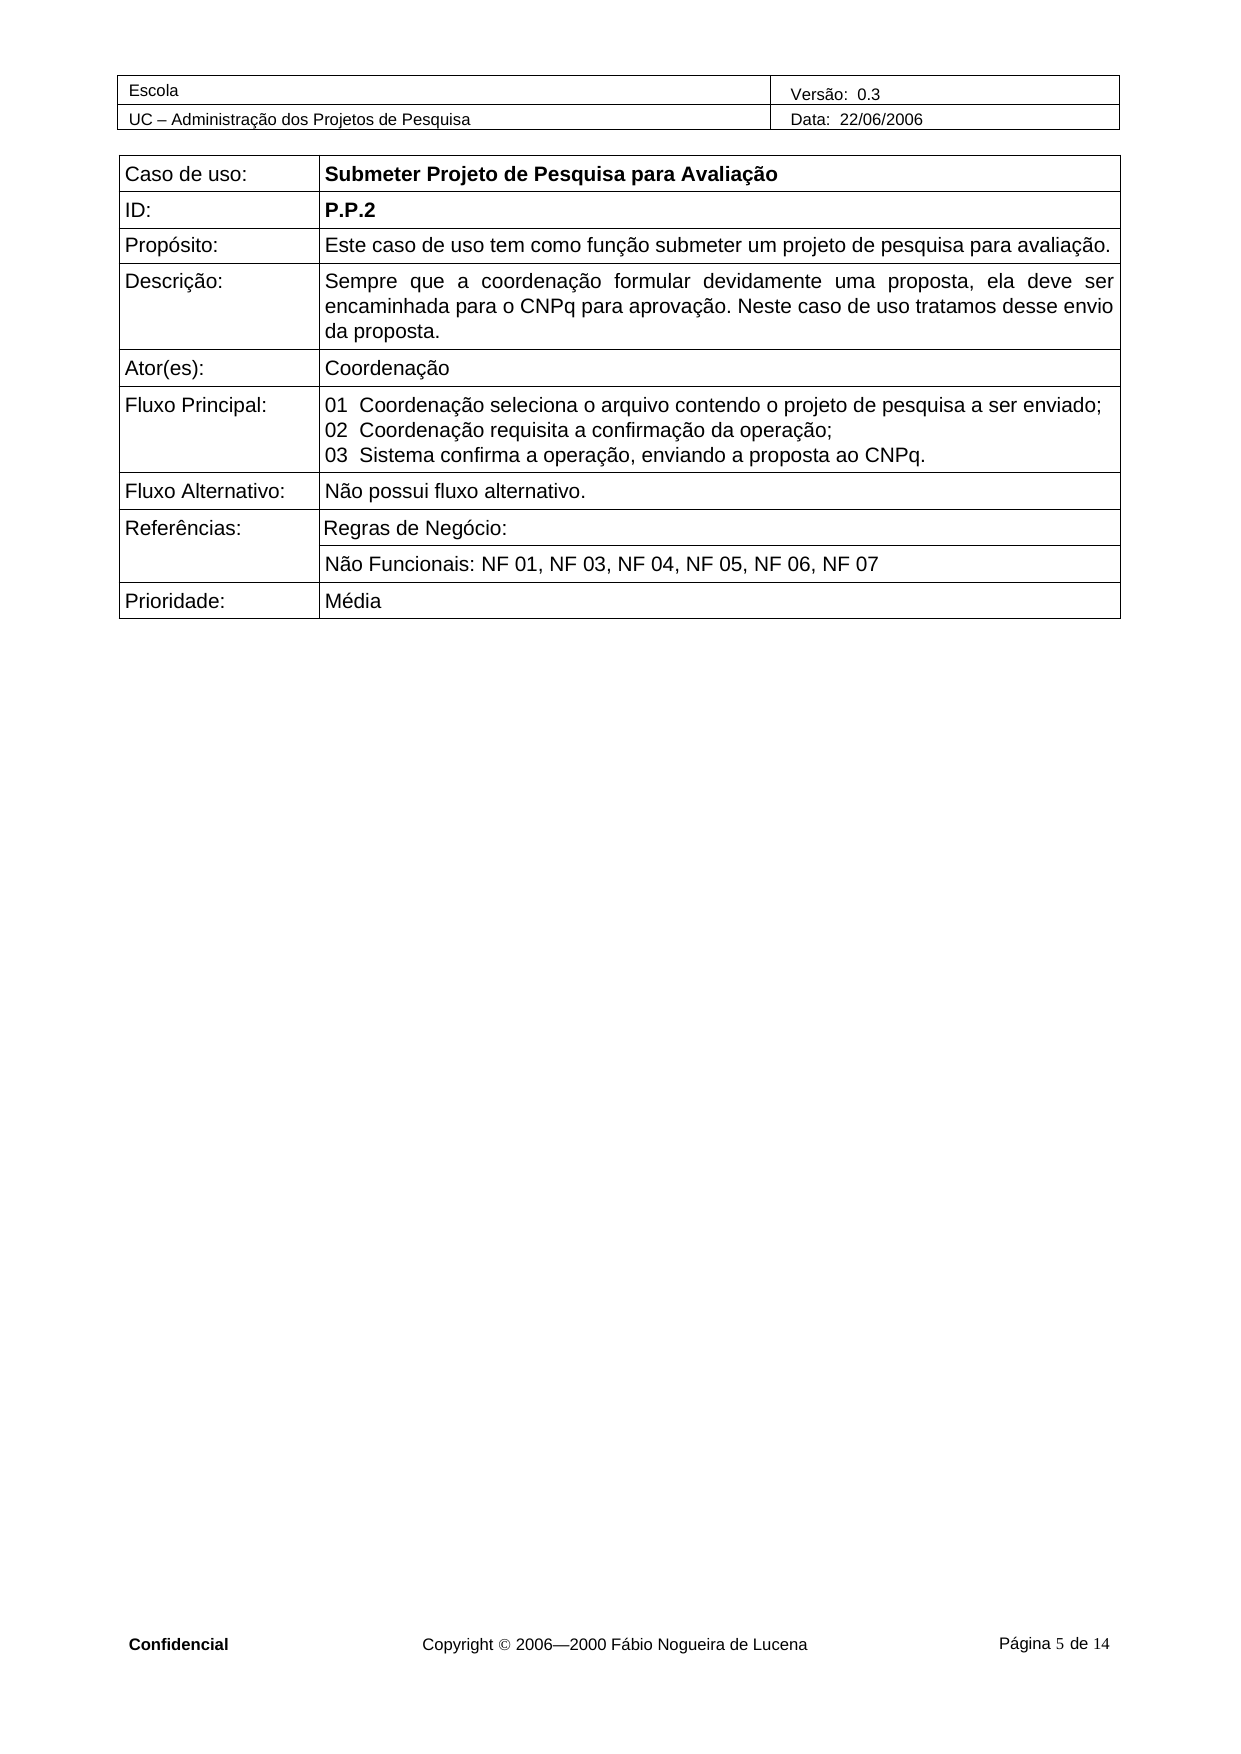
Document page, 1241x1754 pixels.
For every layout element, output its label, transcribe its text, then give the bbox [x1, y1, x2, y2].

table_header Submeter Projeto de Pesquisa para Avaliação [320, 156, 1120, 191]
table_header Caso de uso: [120, 156, 319, 191]
table_cell Referências: [120, 510, 319, 582]
table_cell Propósito: [120, 229, 319, 262]
table_cell Descrição: [120, 264, 319, 349]
table_cell 01 Coordenação seleciona o arquivo contendo o projeto de pesquisa a ser enviado; 02 Coordenação requisita a confirmação da operação; 03 Sistema confirma a operação, enviando a proposta ao CNPq. [320, 387, 1120, 472]
table_cell P.P.2 [320, 192, 1120, 228]
table_cell Não possui fluxo alternativo. [320, 473, 1120, 509]
table_cell Prioridade: [120, 583, 319, 618]
table_cell Este caso de uso tem como função submeter um projeto de pesquisa para avaliação. [320, 229, 1120, 262]
table_cell Sempre que a coordenação formular devidamente uma proposta, ela deve ser encaminhada para o CNPq para aprovação. Neste caso de uso tratamos desse envio da proposta. [320, 264, 1120, 349]
table_cell Coordenação [320, 350, 1120, 386]
table_cell Fluxo Alternativo: [120, 473, 319, 509]
table_cell Média [320, 583, 1120, 618]
table_cell Ator(es): [120, 350, 319, 386]
table_header Regras de Negócio: [320, 510, 1120, 545]
table_cell Não Funcionais: NF 01, NF 03, NF 04, NF 05, NF 06, NF 07 [320, 546, 1120, 582]
table_cell Fluxo Principal: [120, 387, 319, 472]
table_cell ID: [120, 192, 319, 228]
